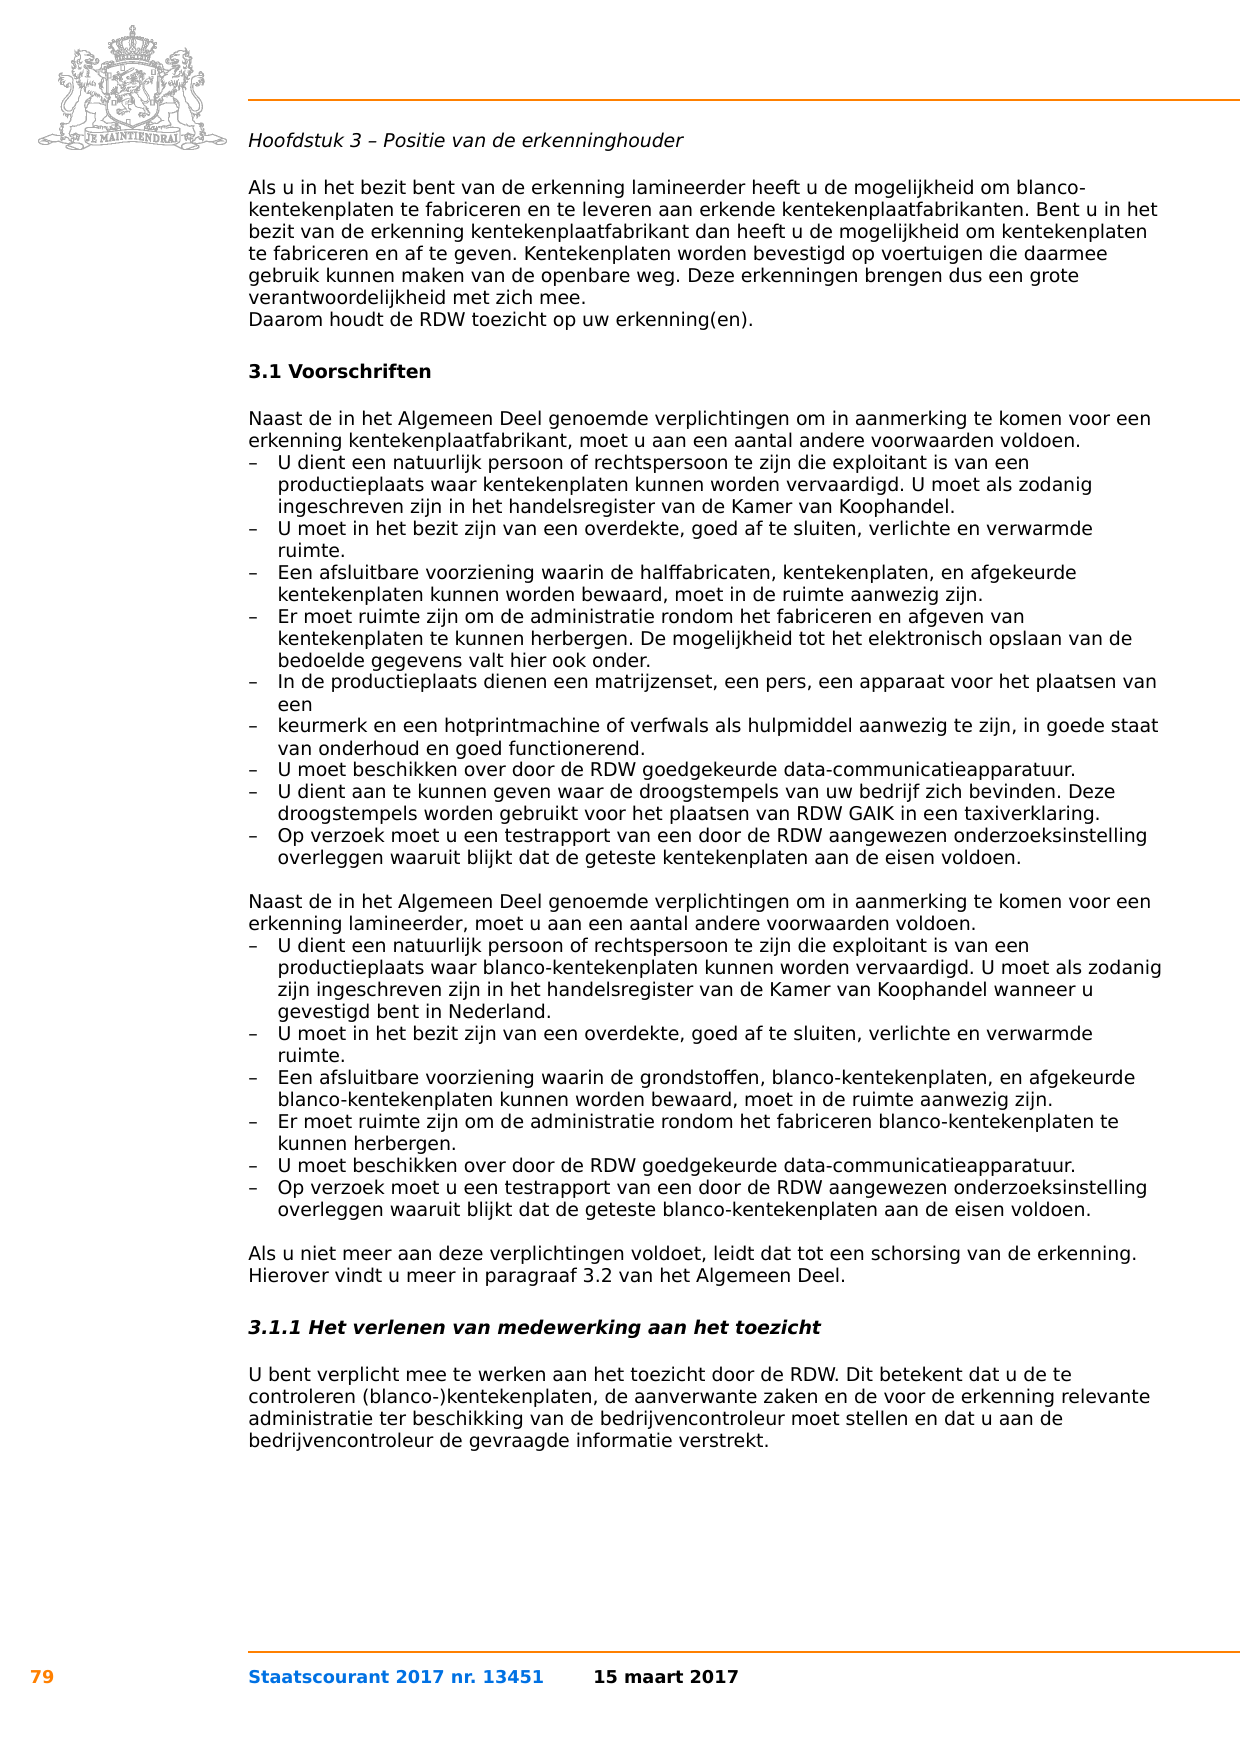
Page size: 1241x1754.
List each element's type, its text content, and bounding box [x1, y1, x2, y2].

subtitle 3.1 Voorschriften [248, 361, 1163, 383]
text – U dient een natuurlijk persoon of rechtspersoon te zijn die exploitant is van een productieplaats waar kentekenplaten kunnen worden vervaardigd. U moet als zodanig ingeschreven zijn in het handelsregister van de Kamer van Koophandel. [248, 452, 1163, 518]
text – Op verzoek moet u een testrapport van een door de RDW aangewezen onderzoeksinstelling overleggen waaruit blijkt dat de geteste kentekenplaten aan de eisen voldoen. [248, 825, 1163, 869]
text – U moet in het bezit zijn van een overdekte, goed af te sluiten, verlichte en verwarmde ruimte. [248, 518, 1163, 562]
text Naast de in het Algemeen Deel genoemde verplichtingen om in aanmerking te komen voor een erkenning lamineerder, moet u aan een aantal andere voorwaarden voldoen. [248, 891, 1163, 935]
text Als u in het bezit bent van de erkenning lamineerder heeft u de mogelijkheid om blanco-kentekenplaten te fabriceren en te leveren aan erkende kentekenplaatfabrikanten. Bent u in het bezit van de erkenning kentekenplaatfabrikant dan heeft u de mogelijkheid om kentekenplaten te fabriceren en af te geven. Kentekenplaten worden bevestigd op voertuigen die daarmee gebruik kunnen maken van de openbare weg. Deze erkenningen brengen dus een grote verantwoordelijkheid met zich mee. [248, 177, 1163, 309]
text – In de productieplaats dienen een matrijzenset, een pers, een apparaat voor het plaatsen van een [248, 671, 1163, 715]
text Daarom houdt de RDW toezicht op uw erkenning(en). [248, 309, 1163, 331]
picture [38, 25, 227, 150]
text – keurmerk en een hotprintmachine of verfwals als hulpmiddel aanwezig te zijn, in goede staat van onderhoud en goed functionerend. [248, 715, 1163, 759]
text – Een afsluitbare voorziening waarin de grondstoffen, blanco-kentekenplaten, en afgekeurde blanco-kentekenplaten kunnen worden bewaard, moet in de ruimte aanwezig zijn. [248, 1067, 1163, 1111]
text – U dient aan te kunnen geven waar de droogstempels van uw bedrijf zich bevinden. Deze droogstempels worden gebruikt voor het plaatsen van RDW GAIK in een taxiverklaring. [248, 781, 1163, 825]
text – Een afsluitbare voorziening waarin de halffabricaten, kentekenplaten, en afgekeurde kentekenplaten kunnen worden bewaard, moet in de ruimte aanwezig zijn. [248, 562, 1163, 606]
text U bent verplicht mee te werken aan het toezicht door de RDW. Dit betekent dat u de te controleren (blanco-)kentekenplaten, de aanverwante zaken en de voor de erkenning relevante administratie ter beschikking van de bedrijvencontroleur moet stellen en dat u aan de bedrijvencontroleur de gevraagde informatie verstrekt. [248, 1364, 1163, 1452]
text – U moet beschikken over door de RDW goedgekeurde data-communicatieapparatuur. [248, 759, 1163, 781]
subtitle 3.1.1 Het verlenen van medewerking aan het toezicht [248, 1317, 1163, 1339]
text – U dient een natuurlijk persoon of rechtspersoon te zijn die exploitant is van een productieplaats waar blanco-kentekenplaten kunnen worden vervaardigd. U moet als zodanig zijn ingeschreven zijn in het handelsregister van de Kamer van Koophandel wanneer u gevestigd bent in Nederland. [248, 935, 1163, 1023]
subtitle Hoofdstuk 3 – Positie van de erkenninghouder [248, 130, 1163, 152]
text Naast de in het Algemeen Deel genoemde verplichtingen om in aanmerking te komen voor een erkenning kentekenplaatfabrikant, moet u aan een aantal andere voorwaarden voldoen. [248, 408, 1163, 452]
text – Op verzoek moet u een testrapport van een door de RDW aangewezen onderzoeksinstelling overleggen waaruit blijkt dat de geteste blanco-kentekenplaten aan de eisen voldoen. [248, 1177, 1163, 1221]
text – Er moet ruimte zijn om de administratie rondom het fabriceren en afgeven van kentekenplaten te kunnen herbergen. De mogelijkheid tot het elektronisch opslaan van de bedoelde gegevens valt hier ook onder. [248, 606, 1163, 671]
text – Er moet ruimte zijn om de administratie rondom het fabriceren blanco-kentekenplaten te kunnen herbergen. [248, 1111, 1163, 1155]
text – U moet in het bezit zijn van een overdekte, goed af te sluiten, verlichte en verwarmde ruimte. [248, 1023, 1163, 1067]
text – U moet beschikken over door de RDW goedgekeurde data-communicatieapparatuur. [248, 1155, 1163, 1177]
text Als u niet meer aan deze verplichtingen voldoet, leidt dat tot een schorsing van de erkenning. Hierover vindt u meer in paragraaf 3.2 van het Algemeen Deel. [248, 1243, 1163, 1287]
